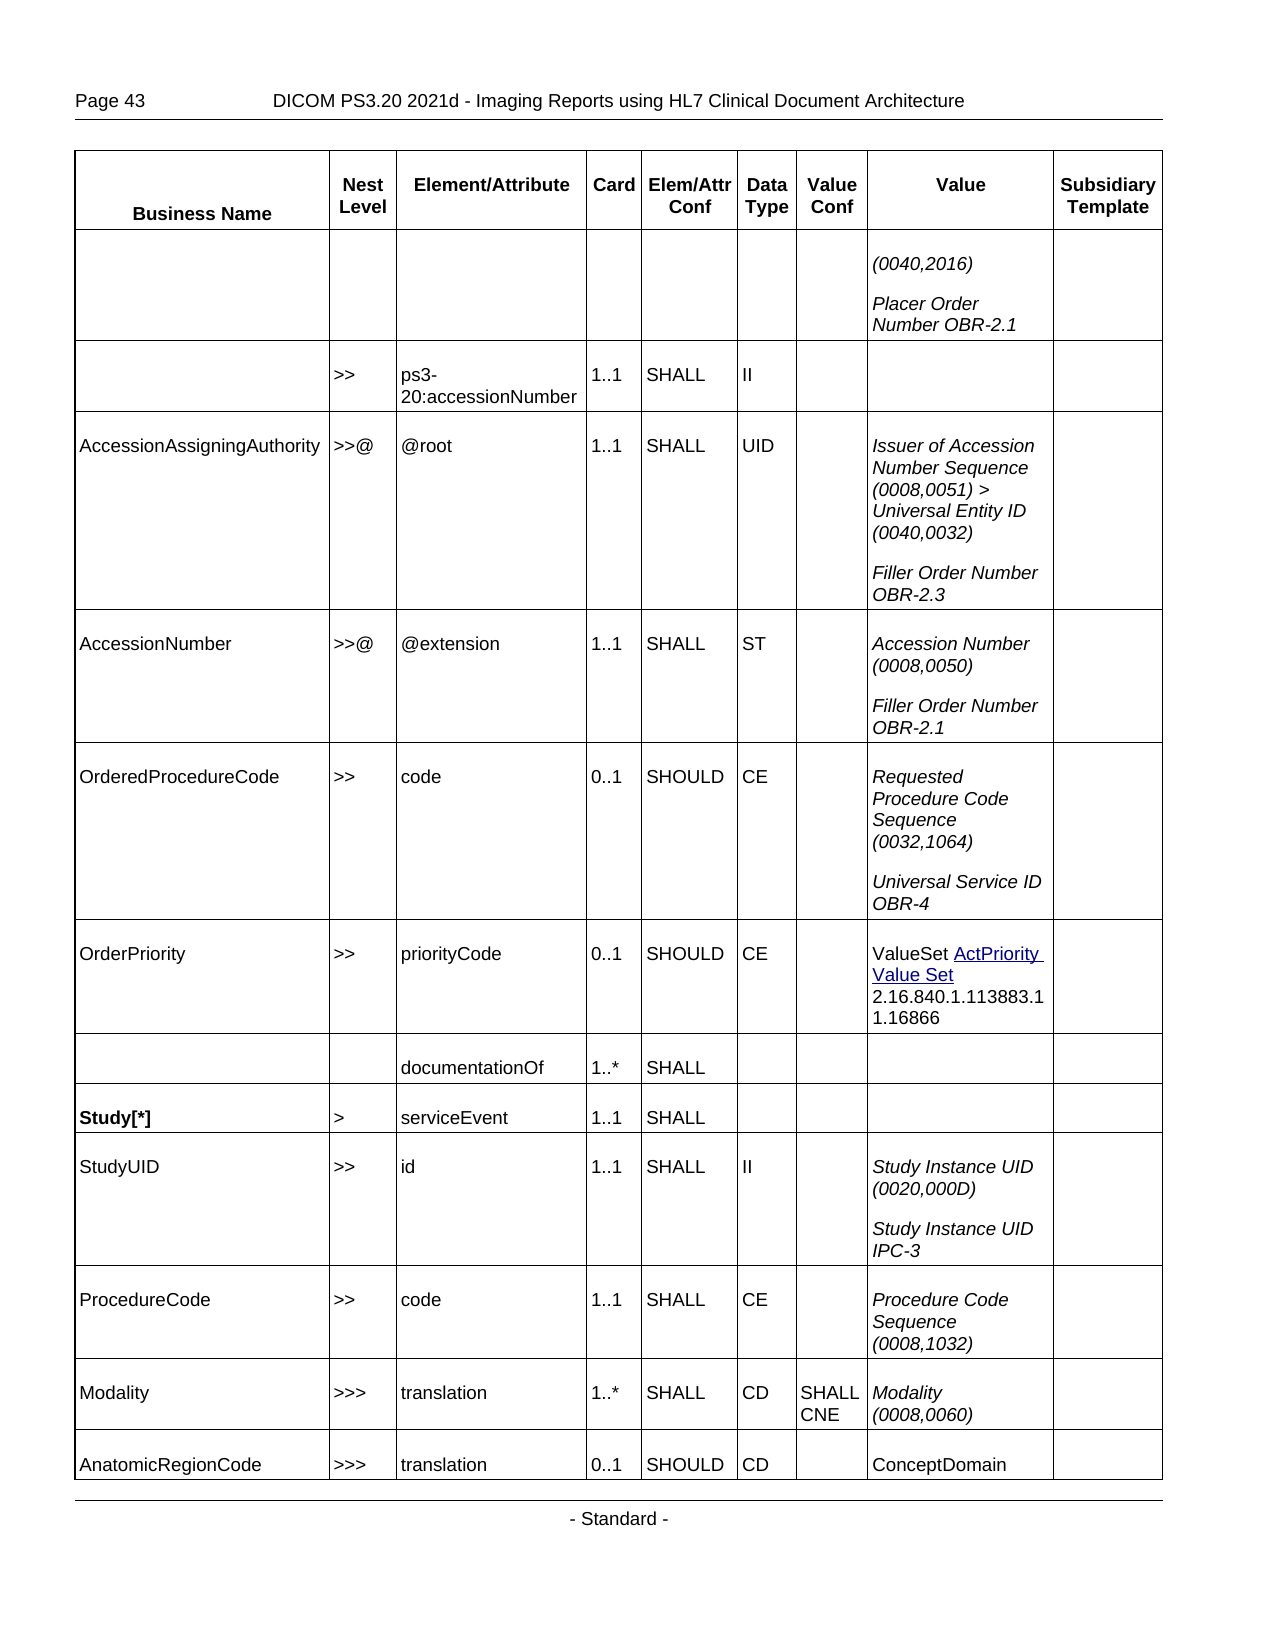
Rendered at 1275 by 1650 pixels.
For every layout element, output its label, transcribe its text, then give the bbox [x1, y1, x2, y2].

table_cell [738, 1084, 796, 1132]
table_header Subsidiary Template [1054, 151, 1162, 228]
table_cell Requested Procedure Code Sequence (0032,1064) Universal Service ID OBR-4 [868, 743, 1053, 918]
table_cell 1..1 [587, 341, 641, 411]
table_cell translation [397, 1430, 586, 1479]
table_header Value Conf [797, 151, 867, 228]
table_cell [76, 1034, 329, 1082]
table_cell [1054, 1084, 1162, 1132]
table_cell [797, 1430, 867, 1479]
table_cell > [330, 1084, 396, 1132]
table_cell Issuer of Accession Number Sequence (0008,0051) > Universal Entity ID (0040,0032) Filler Order Number OBR-2.3 [868, 412, 1053, 609]
table_cell SHOULD [642, 1430, 737, 1479]
table_cell 0..1 [587, 1430, 641, 1479]
table_cell Procedure Code Sequence (0008,1032) [868, 1266, 1053, 1358]
table_cell >>> [330, 1359, 396, 1429]
table_cell [797, 1084, 867, 1132]
table_cell @root [397, 412, 586, 609]
table_cell ps3-20:accessionNumber [397, 341, 586, 411]
table_cell Anatomic​Region​Code [76, 1430, 329, 1479]
table_cell CE [738, 743, 796, 918]
table_cell >> [330, 1133, 396, 1265]
table_cell SHALL [642, 610, 737, 742]
table_cell 0..1 [587, 743, 641, 918]
table_cell 1..* [587, 1359, 641, 1429]
table_cell documentation​Of [397, 1034, 586, 1082]
table_cell [330, 1034, 396, 1082]
table_header Data Type [738, 151, 796, 228]
table_cell CD [738, 1359, 796, 1429]
table_cell [330, 230, 396, 340]
table_cell Accession Number (0008,0050) Filler Order Number OBR-2.1 [868, 610, 1053, 742]
table_cell SHOULD [642, 743, 737, 918]
table_cell >>> [330, 1430, 396, 1479]
table_cell SHOULD [642, 920, 737, 1033]
table_cell Accession​Number [76, 610, 329, 742]
table_cell [1054, 412, 1162, 609]
table_cell [1054, 1034, 1162, 1082]
table_cell [797, 920, 867, 1033]
table_cell 1..1 [587, 412, 641, 609]
table_cell Order​Priority [76, 920, 329, 1033]
table_cell CD [738, 1430, 796, 1479]
table_cell id [397, 1133, 586, 1265]
table_cell >> [330, 1266, 396, 1358]
table_cell CE [738, 1266, 796, 1358]
table_cell code [397, 1266, 586, 1358]
table_cell >> [330, 920, 396, 1033]
table_cell Accession​Assigning​Authority [76, 412, 329, 609]
table_cell 1..* [587, 1034, 641, 1082]
table_header Element/​Attribute [397, 151, 586, 228]
table_cell SHALL [642, 1034, 737, 1082]
table_cell Modality [76, 1359, 329, 1429]
table_cell UID [738, 412, 796, 609]
table_cell [797, 743, 867, 918]
table_cell [1054, 743, 1162, 918]
table_cell 1..1 [587, 1266, 641, 1358]
table_cell [797, 1133, 867, 1265]
table_cell Study Instance UID (0020,000D) Study Instance UID IPC-3 [868, 1133, 1053, 1265]
table_cell [738, 1034, 796, 1082]
table_cell [738, 230, 796, 340]
table_cell II [738, 1133, 796, 1265]
table_cell [797, 412, 867, 609]
table_cell [868, 1084, 1053, 1132]
table_cell 1..1 [587, 1133, 641, 1265]
table_cell SHALL [642, 341, 737, 411]
table_cell Ordered​Procedure​Code [76, 743, 329, 918]
table_header Elem/Attr Conf [642, 151, 737, 228]
table_cell translation [397, 1359, 586, 1429]
table_cell >>@ [330, 610, 396, 742]
table_cell [1054, 920, 1162, 1033]
table_cell ST [738, 610, 796, 742]
table_cell [797, 1266, 867, 1358]
table_cell service​Event [397, 1084, 586, 1132]
table_cell >> [330, 341, 396, 411]
table_cell SHALL [642, 1266, 737, 1358]
table_cell 0..1 [587, 920, 641, 1033]
table_cell [1054, 1133, 1162, 1265]
table_cell II [738, 341, 796, 411]
table_cell 1..1 [587, 610, 641, 742]
table_cell [76, 341, 329, 411]
table_cell [587, 230, 641, 340]
table_cell SHALL [642, 1084, 737, 1132]
table_cell Procedure​Code [76, 1266, 329, 1358]
table_header Nest Level [330, 151, 396, 228]
table_cell SHALL [642, 1359, 737, 1429]
table_cell CE [738, 920, 796, 1033]
table_cell SHALL [642, 1133, 737, 1265]
table_cell @extension [397, 610, 586, 742]
table_cell [797, 341, 867, 411]
table_cell [76, 230, 329, 340]
table_cell [1054, 1266, 1162, 1358]
table_cell [1054, 610, 1162, 742]
table_cell [642, 230, 737, 340]
table_cell [1054, 341, 1162, 411]
table_cell SHALL [642, 412, 737, 609]
table_cell [1054, 230, 1162, 340]
table_cell Study​UID [76, 1133, 329, 1265]
table_cell >> [330, 743, 396, 918]
table_cell Study[*] [76, 1084, 329, 1132]
table_cell [1054, 1359, 1162, 1429]
table_header Business Name [76, 151, 329, 228]
table_cell [797, 1034, 867, 1082]
table_cell Modality (0008,0060) [868, 1359, 1053, 1429]
table_header Card [587, 151, 641, 228]
table_cell priority​Code [397, 920, 586, 1033]
table_cell ValueSet ActPriority Value Set 2.16.840.1.113883.11.16866 [868, 920, 1053, 1033]
table_cell code [397, 743, 586, 918]
table_cell [797, 610, 867, 742]
table_header Value [868, 151, 1053, 228]
table_cell Concept​Domain [868, 1430, 1053, 1479]
table_cell 1..1 [587, 1084, 641, 1132]
table_cell >>@ [330, 412, 396, 609]
table_cell [1054, 1430, 1162, 1479]
table_cell (0040,2016) Placer Order Number OBR-2.1 [868, 230, 1053, 340]
table_cell [397, 230, 586, 340]
table_cell SHALL CNE [797, 1359, 867, 1429]
table_cell [797, 230, 867, 340]
table_cell [868, 341, 1053, 411]
table_cell [868, 1034, 1053, 1082]
